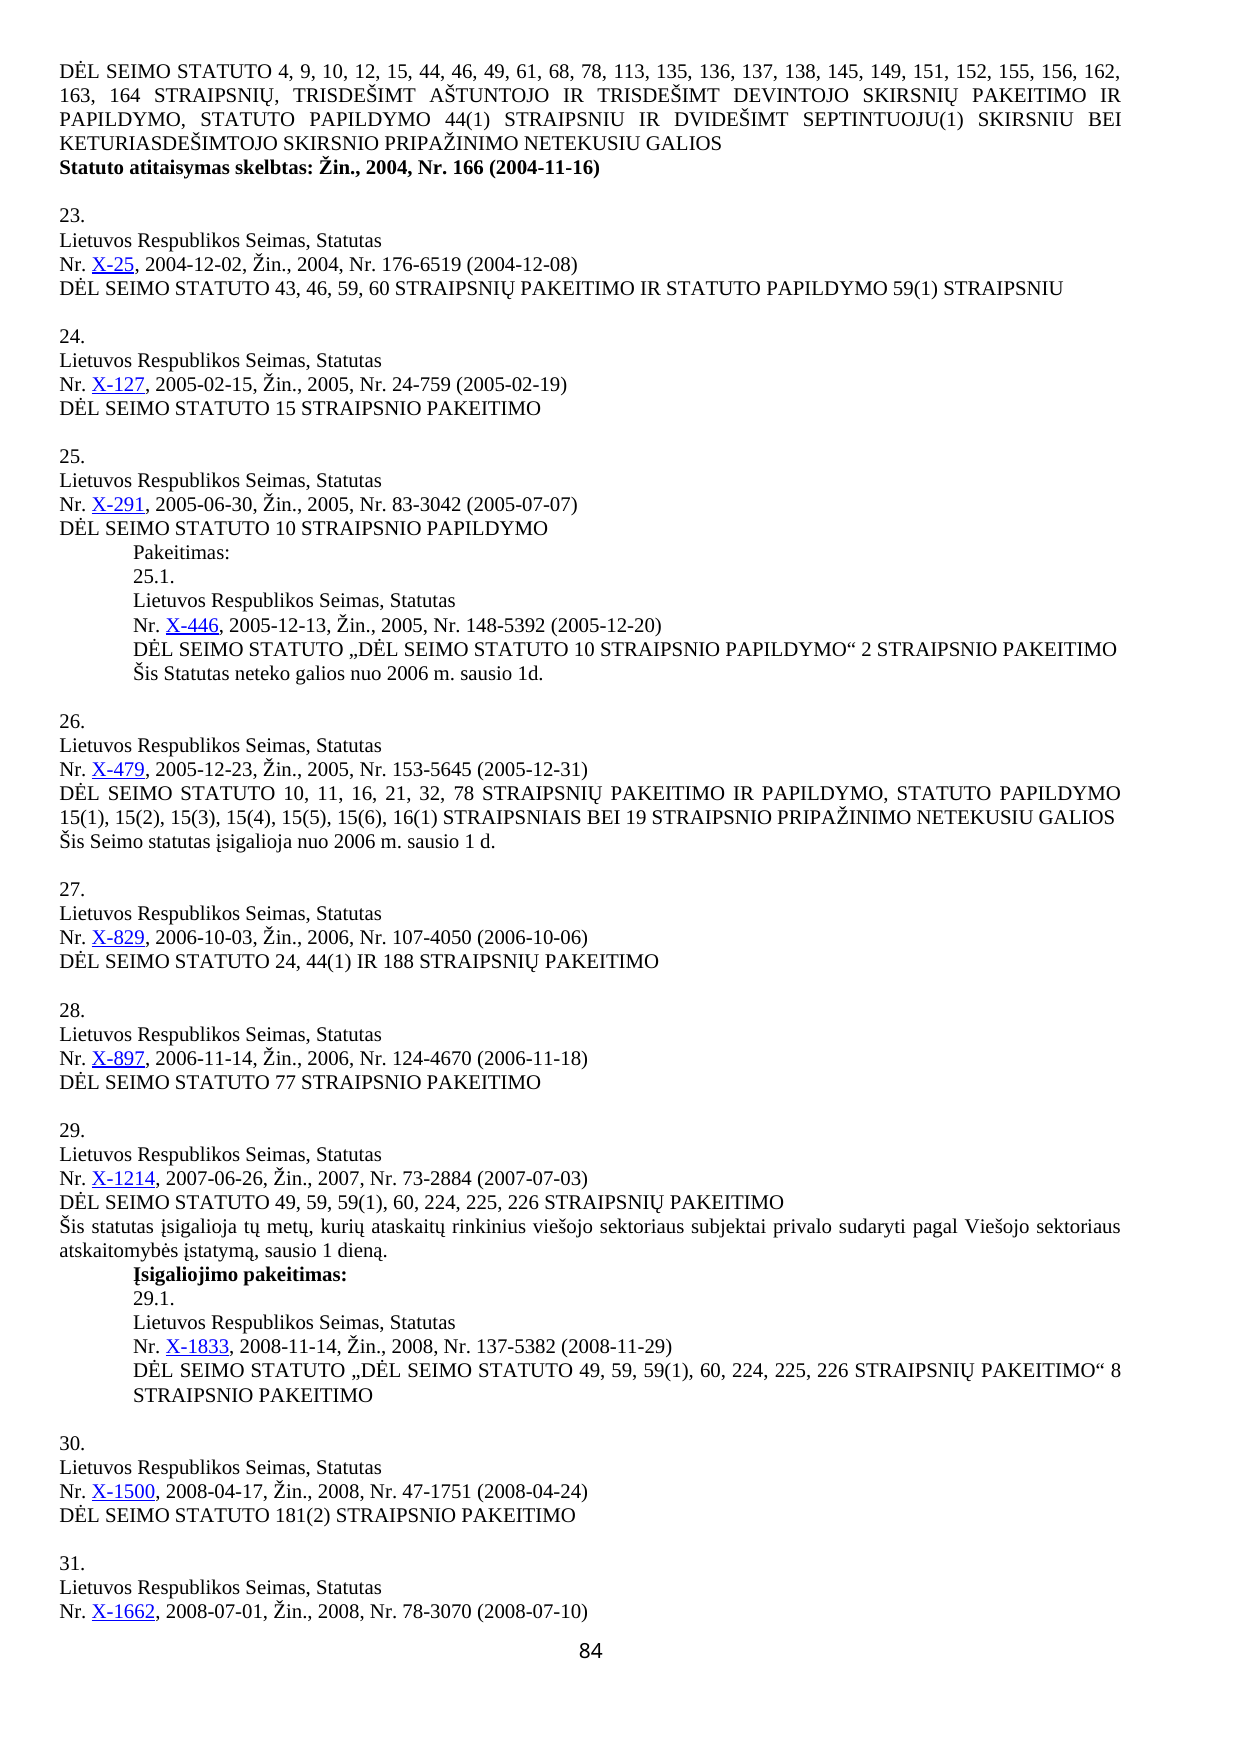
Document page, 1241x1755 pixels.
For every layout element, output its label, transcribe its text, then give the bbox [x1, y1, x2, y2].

text Statuto atitaisymas skelbtas: Žin., 2004, Nr. 166 (2004-11-16) [59, 155, 1122, 179]
text DĖL SEIMO STATUTO 4, 9, 10, 12, 15, 44, 46, 49, 61, 68, 78, 113, 135, 136, 137, 138, 145, 149, 151, 152, 155, 156, 162, 163, 164 STRAIPSNIŲ, TRISDEŠIMT AŠTUNTOJO IR TRISDEŠIMT DEVINTOJO SKIRSNIŲ PAKEITIMO IR PAPILDYMO, STATUTO PAPILDYMO 44(1) STRAIPSNIU IR DVIDEŠIMT SEPTINTUOJU(1) SKIRSNIU BEI KETURIASDEŠIMTOJO SKIRSNIO PRIPAŽINIMO NETEKUSIU GALIOS [59, 59, 1122, 155]
text DĖL SEIMO STATUTO 43, 46, 59, 60 STRAIPSNIŲ PAKEITIMO IR STATUTO PAPILDYMO 59(1) STRAIPSNIU [59, 276, 1122, 300]
text 29. [59, 1118, 1122, 1142]
text 27. [59, 877, 1122, 901]
text Nr. X-1662, 2008-07-01, Žin., 2008, Nr. 78-3070 (2008-07-10) [59, 1599, 1122, 1623]
text DĖL SEIMO STATUTO 77 STRAIPSNIO PAKEITIMO [59, 1070, 1122, 1094]
text 31. [59, 1551, 1122, 1575]
text DĖL SEIMO STATUTO 10 STRAIPSNIO PAPILDYMO [59, 516, 1122, 540]
text DĖL SEIMO STATUTO 49, 59, 59(1), 60, 224, 225, 226 STRAIPSNIŲ PAKEITIMO [59, 1190, 1122, 1214]
text Nr. X-127, 2005-02-15, Žin., 2005, Nr. 24-759 (2005-02-19) [59, 372, 1122, 396]
text Nr. X-479, 2005-12-23, Žin., 2005, Nr. 153-5645 (2005-12-31) [59, 757, 1122, 781]
text Nr. X-25, 2004-12-02, Žin., 2004, Nr. 176-6519 (2004-12-08) [59, 252, 1122, 276]
text Nr. X-829, 2006-10-03, Žin., 2006, Nr. 107-4050 (2006-10-06) [59, 925, 1122, 949]
text DĖL SEIMO STATUTO „DĖL SEIMO STATUTO 49, 59, 59(1), 60, 224, 225, 226 STRAIPSNIŲ PAKEITIMO“ 8 STRAIPSNIO PAKEITIMO [133, 1358, 1122, 1407]
text 26. [59, 709, 1122, 733]
text DĖL SEIMO STATUTO „DĖL SEIMO STATUTO 10 STRAIPSNIO PAPILDYMO“ 2 STRAIPSNIO PAKEITIMO [133, 637, 1122, 661]
text Nr. X-291, 2005-06-30, Žin., 2005, Nr. 83-3042 (2005-07-07) [59, 492, 1122, 516]
text Lietuvos Respublikos Seimas, Statutas [59, 901, 1122, 925]
text Lietuvos Respublikos Seimas, Statutas [59, 227, 1122, 252]
text Lietuvos Respublikos Seimas, Statutas [59, 588, 1122, 612]
text Lietuvos Respublikos Seimas, Statutas [59, 468, 1122, 492]
text 28. [59, 997, 1122, 1022]
text Lietuvos Respublikos Seimas, Statutas [59, 1310, 1122, 1334]
text Nr. X-1214, 2007-06-26, Žin., 2007, Nr. 73-2884 (2007-07-03) [59, 1166, 1122, 1190]
text Lietuvos Respublikos Seimas, Statutas [59, 1575, 1122, 1599]
text DĖL SEIMO STATUTO 24, 44(1) IR 188 STRAIPSNIŲ PAKEITIMO [59, 949, 1122, 973]
text DĖL SEIMO STATUTO 15 STRAIPSNIO PAKEITIMO [59, 396, 1122, 420]
text 30. [59, 1431, 1122, 1455]
text Lietuvos Respublikos Seimas, Statutas [59, 1455, 1122, 1479]
text Nr. X-1833, 2008-11-14, Žin., 2008, Nr. 137-5382 (2008-11-29) [59, 1334, 1122, 1358]
text Lietuvos Respublikos Seimas, Statutas [59, 733, 1122, 757]
text 24. [59, 324, 1122, 348]
text Įsigaliojimo pakeitimas: [59, 1262, 1122, 1286]
text Lietuvos Respublikos Seimas, Statutas [59, 348, 1122, 372]
text Šis Statutas neteko galios nuo 2006 m. sausio 1d. [133, 661, 1122, 685]
text Lietuvos Respublikos Seimas, Statutas [59, 1142, 1122, 1166]
text Pakeitimas: [59, 540, 1122, 564]
text Šis Seimo statutas įsigalioja nuo 2006 m. sausio 1 d. [59, 829, 1122, 853]
text 25.1. [59, 564, 1122, 588]
text 25. [59, 444, 1122, 468]
text 29.1. [59, 1286, 1122, 1310]
text Nr. X-446, 2005-12-13, Žin., 2005, Nr. 148-5392 (2005-12-20) [59, 612, 1122, 637]
text Lietuvos Respublikos Seimas, Statutas [59, 1022, 1122, 1046]
text 23. [59, 203, 1122, 227]
text Nr. X-1500, 2008-04-17, Žin., 2008, Nr. 47-1751 (2008-04-24) [59, 1479, 1122, 1503]
text Šis statutas įsigalioja tų metų, kurių ataskaitų rinkinius viešojo sektoriaus subjektai privalo sudaryti pagal Viešojo sektoriaus atskaitomybės įstatymą, sausio 1 dieną. [59, 1214, 1122, 1262]
text DĖL SEIMO STATUTO 181(2) STRAIPSNIO PAKEITIMO [59, 1503, 1122, 1527]
text Nr. X-897, 2006-11-14, Žin., 2006, Nr. 124-4670 (2006-11-18) [59, 1046, 1122, 1070]
text DĖL SEIMO STATUTO 10, 11, 16, 21, 32, 78 STRAIPSNIŲ PAKEITIMO IR PAPILDYMO, STATUTO PAPILDYMO 15(1), 15(2), 15(3), 15(4), 15(5), 15(6), 16(1) STRAIPSNIAIS BEI 19 STRAIPSNIO PRIPAŽINIMO NETEKUSIU GALIOS [59, 781, 1122, 829]
